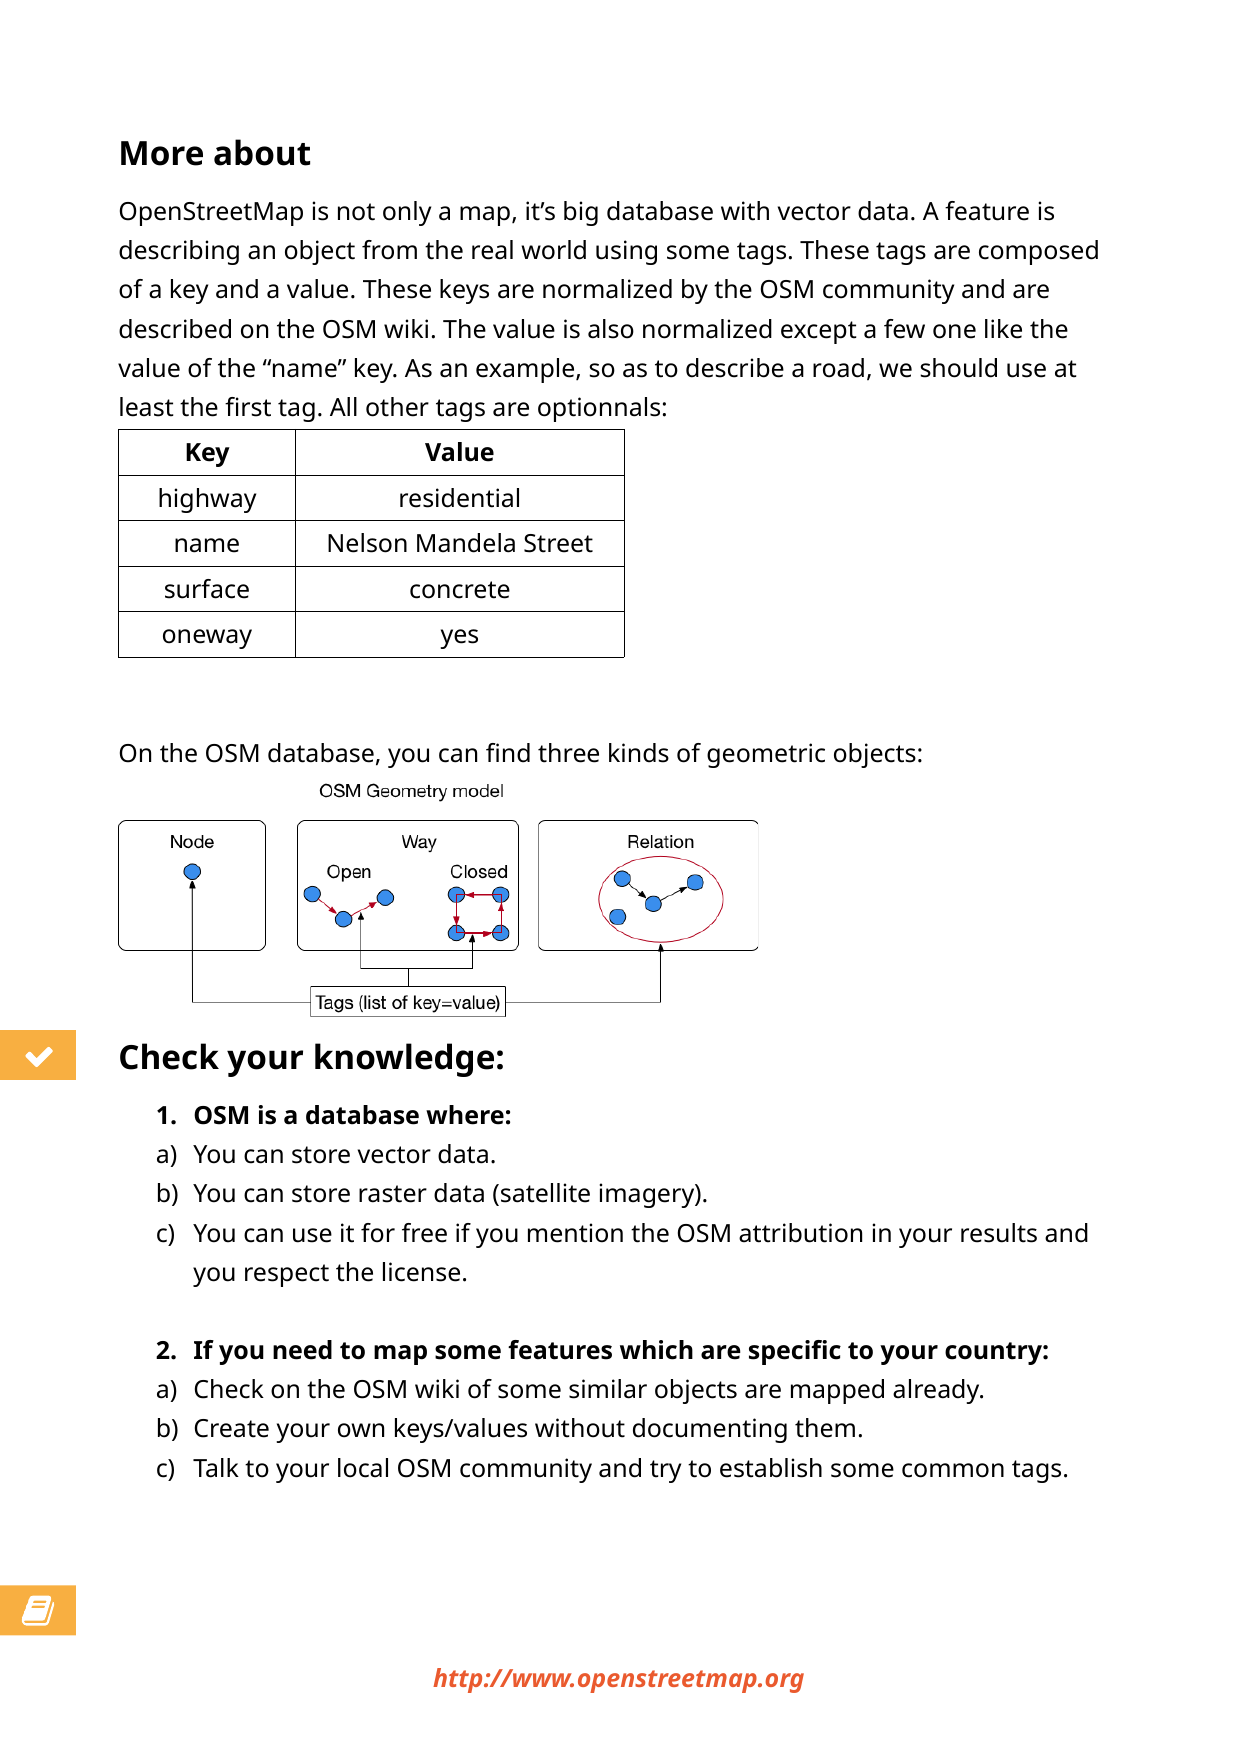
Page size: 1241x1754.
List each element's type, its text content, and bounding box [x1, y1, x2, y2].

text OpenStreetMap is not only a map, it’s big database with vector data. A feature is describing an object from the real world using some tags. These tags are composed of a key and a value. These keys are normalized by the OSM community and are described on the OSM wiki. The value is also normalized except a few one like the value of the “name” key. As an example, so as to describe a road, we should use at least the first tag. All other tags are optionnals: [118, 194, 1122, 424]
table_cell residential [296, 476, 624, 520]
table_cell oneway [119, 612, 295, 657]
list Talk to your local OSM community and try to establish some common tags. [156, 1450, 1122, 1484]
list Create your own keys/values without documenting them. [156, 1411, 1122, 1445]
table_header Value [296, 430, 624, 474]
text On the OSM database, you can find three kinds of geometric objects: [118, 735, 1122, 769]
table_cell concrete [296, 567, 624, 611]
list If you need to map some features which are specific to your country: [156, 1333, 1122, 1367]
subtitle Check your knowledge: [118, 1034, 1122, 1079]
subtitle More about [118, 130, 1122, 175]
table_cell highway [119, 476, 295, 520]
list You can store vector data. [156, 1137, 1122, 1171]
table_cell yes [296, 612, 624, 657]
table_cell Nelson Mandela Street [296, 521, 624, 566]
table_header Key [119, 430, 295, 474]
list You can use it for free if you mention the OSM attribution in your results and you respect the license. [156, 1215, 1122, 1288]
list Check on the OSM wiki of some similar objects are mapped already. [156, 1372, 1122, 1406]
table_cell surface [119, 567, 295, 611]
list You can store raster data (satellite imagery). [156, 1176, 1122, 1210]
picture [118, 774, 759, 1017]
list OSM is a database where: [156, 1098, 1122, 1132]
table_cell name [119, 521, 295, 566]
